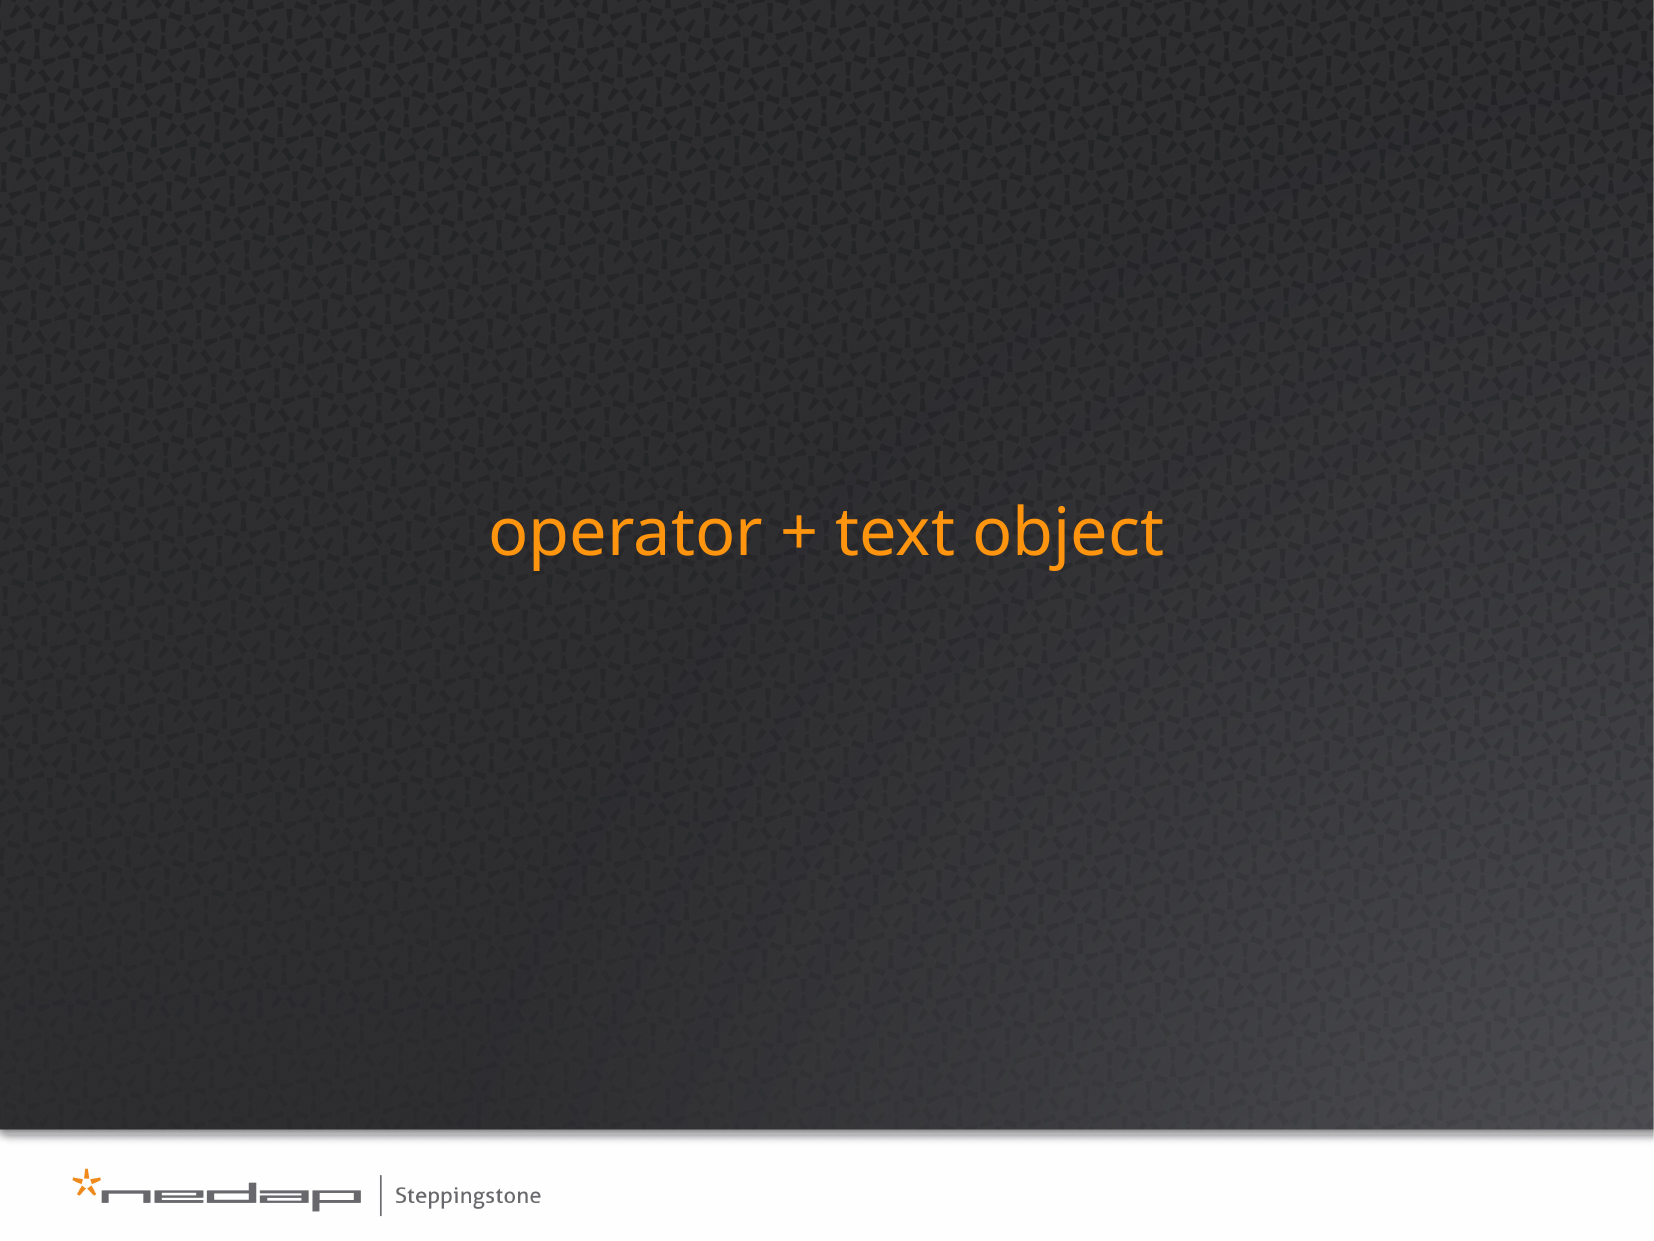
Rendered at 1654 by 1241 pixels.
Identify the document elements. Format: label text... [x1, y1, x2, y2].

picture [0, 0, 1654, 1241]
subtitle operator + text object [82, 49, 1571, 1010]
